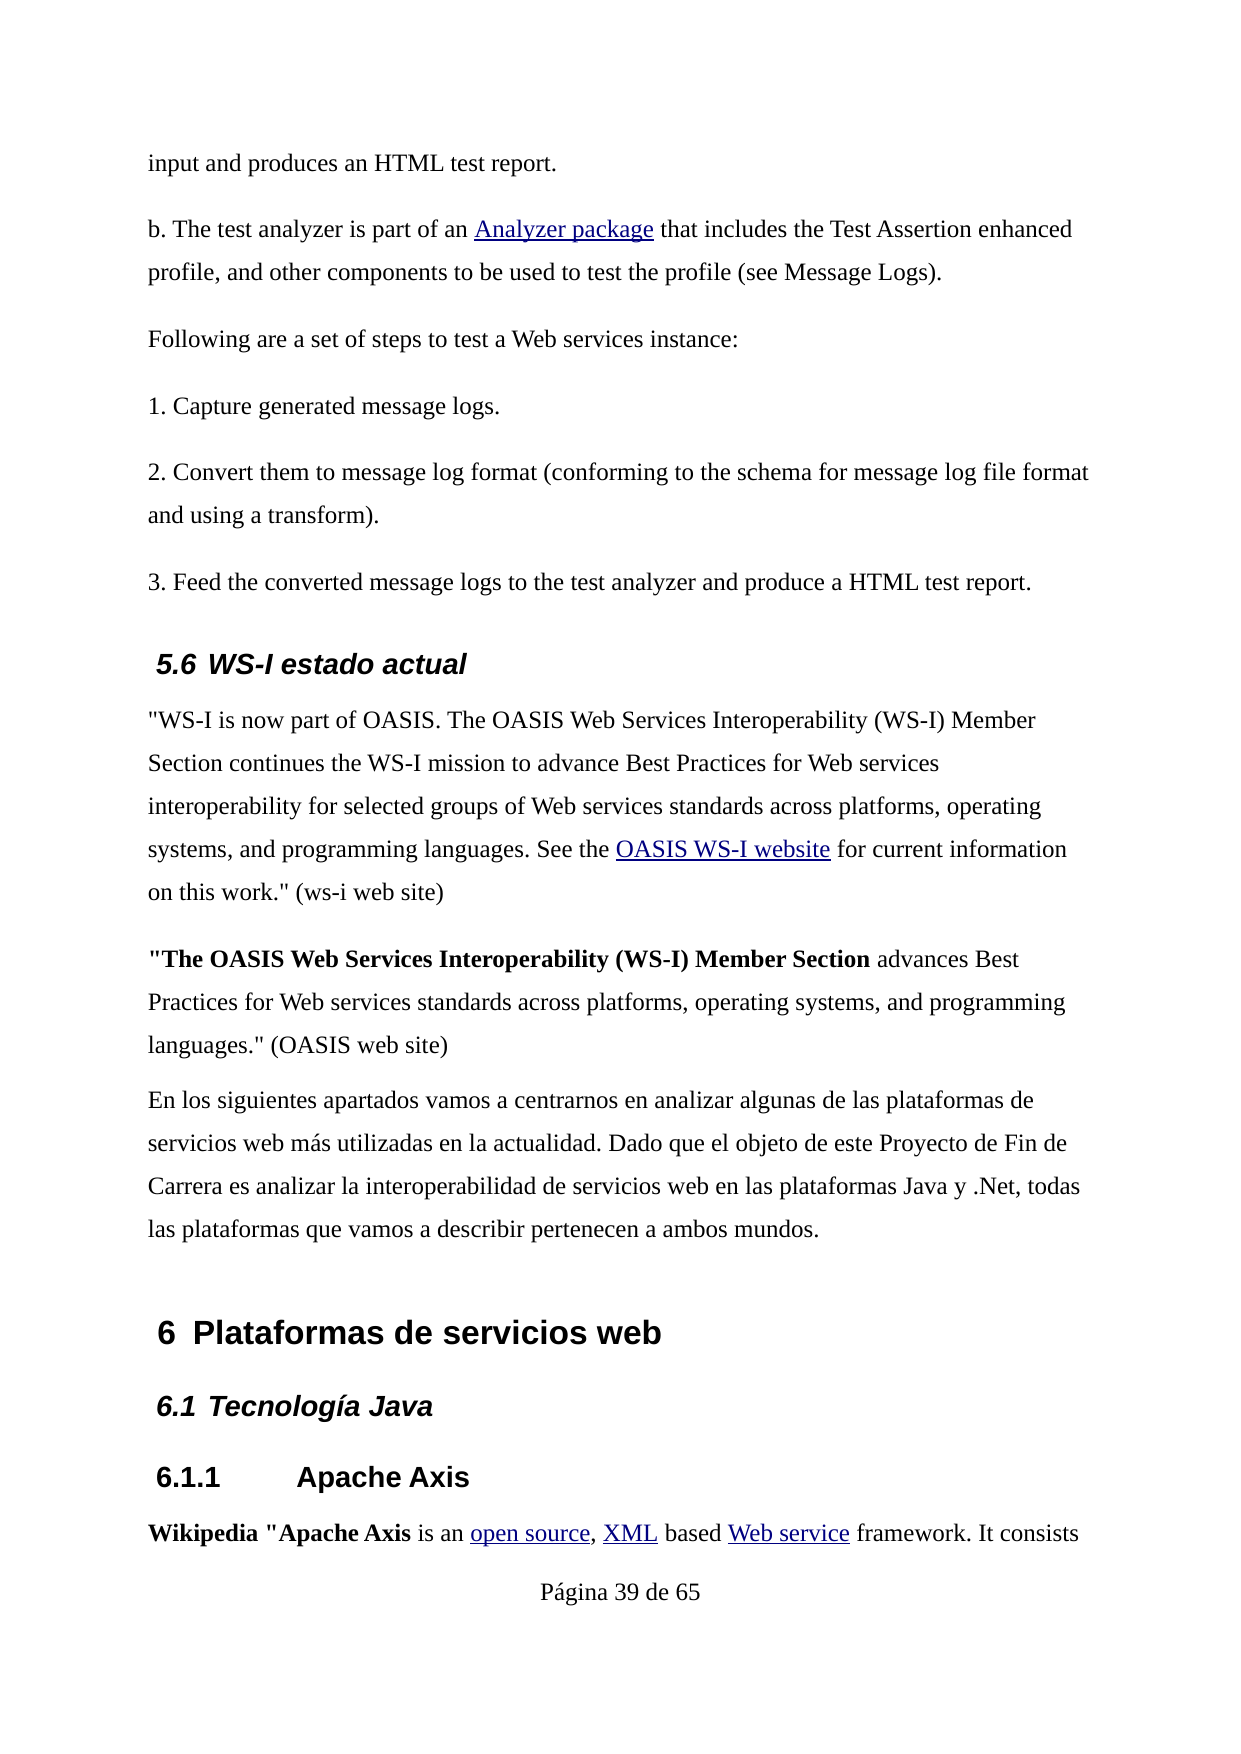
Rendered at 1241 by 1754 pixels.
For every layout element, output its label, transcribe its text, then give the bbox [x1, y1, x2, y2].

subtitle Apache Axis [148, 1460, 1093, 1493]
text 3. Feed the converted message logs to the test analyzer and produce a HTML test report. [148, 567, 1093, 596]
text 1. Capture generated message logs. [148, 391, 1093, 419]
text Wikipedia "Apache Axis is an open source, XML based Web service framework. It consists [148, 1518, 1093, 1546]
text "The OASIS Web Services Interoperability (WS-I) Member Section advances Best Practices for Web services standards across platforms, operating systems, and programming languages." (OASIS web site) [148, 944, 1093, 1059]
subtitle Plataformas de servicios web [148, 1313, 1093, 1351]
text Following are a set of steps to test a Web services instance: [148, 324, 1093, 353]
text 2. Convert them to message log format (conforming to the schema for message log file format and using a transform). [148, 457, 1093, 529]
subtitle Tecnología Java [148, 1389, 1093, 1422]
text input and produces an HTML test report. [148, 148, 1093, 176]
text En los siguientes apartados vamos a centrarnos en analizar algunas de las plataformas de servicios web más utilizadas en la actualidad. Dado que el objeto de este Proyecto de Fin de Carrera es analizar la interoperabilidad de servicios web en las plataformas Java y .Net, todas las plataformas que vamos a describir pertenecen a ambos mundos. [148, 1085, 1093, 1243]
text "WS-I is now part of OASIS. The OASIS Web Services Interoperability (WS-I) Member Section continues the WS-I mission to advance Best Practices for Web services interoperability for selected groups of Web services standards across platforms, operating systems, and programming languages. See the OASIS WS-I website for current information on this work." (ws-i web site) [148, 705, 1093, 906]
text b. The test analyzer is part of an Analyzer package that includes the Test Assertion enhanced profile, and other components to be used to test the profile (see Message Logs). [148, 214, 1093, 286]
subtitle WS-I estado actual [148, 647, 1093, 681]
